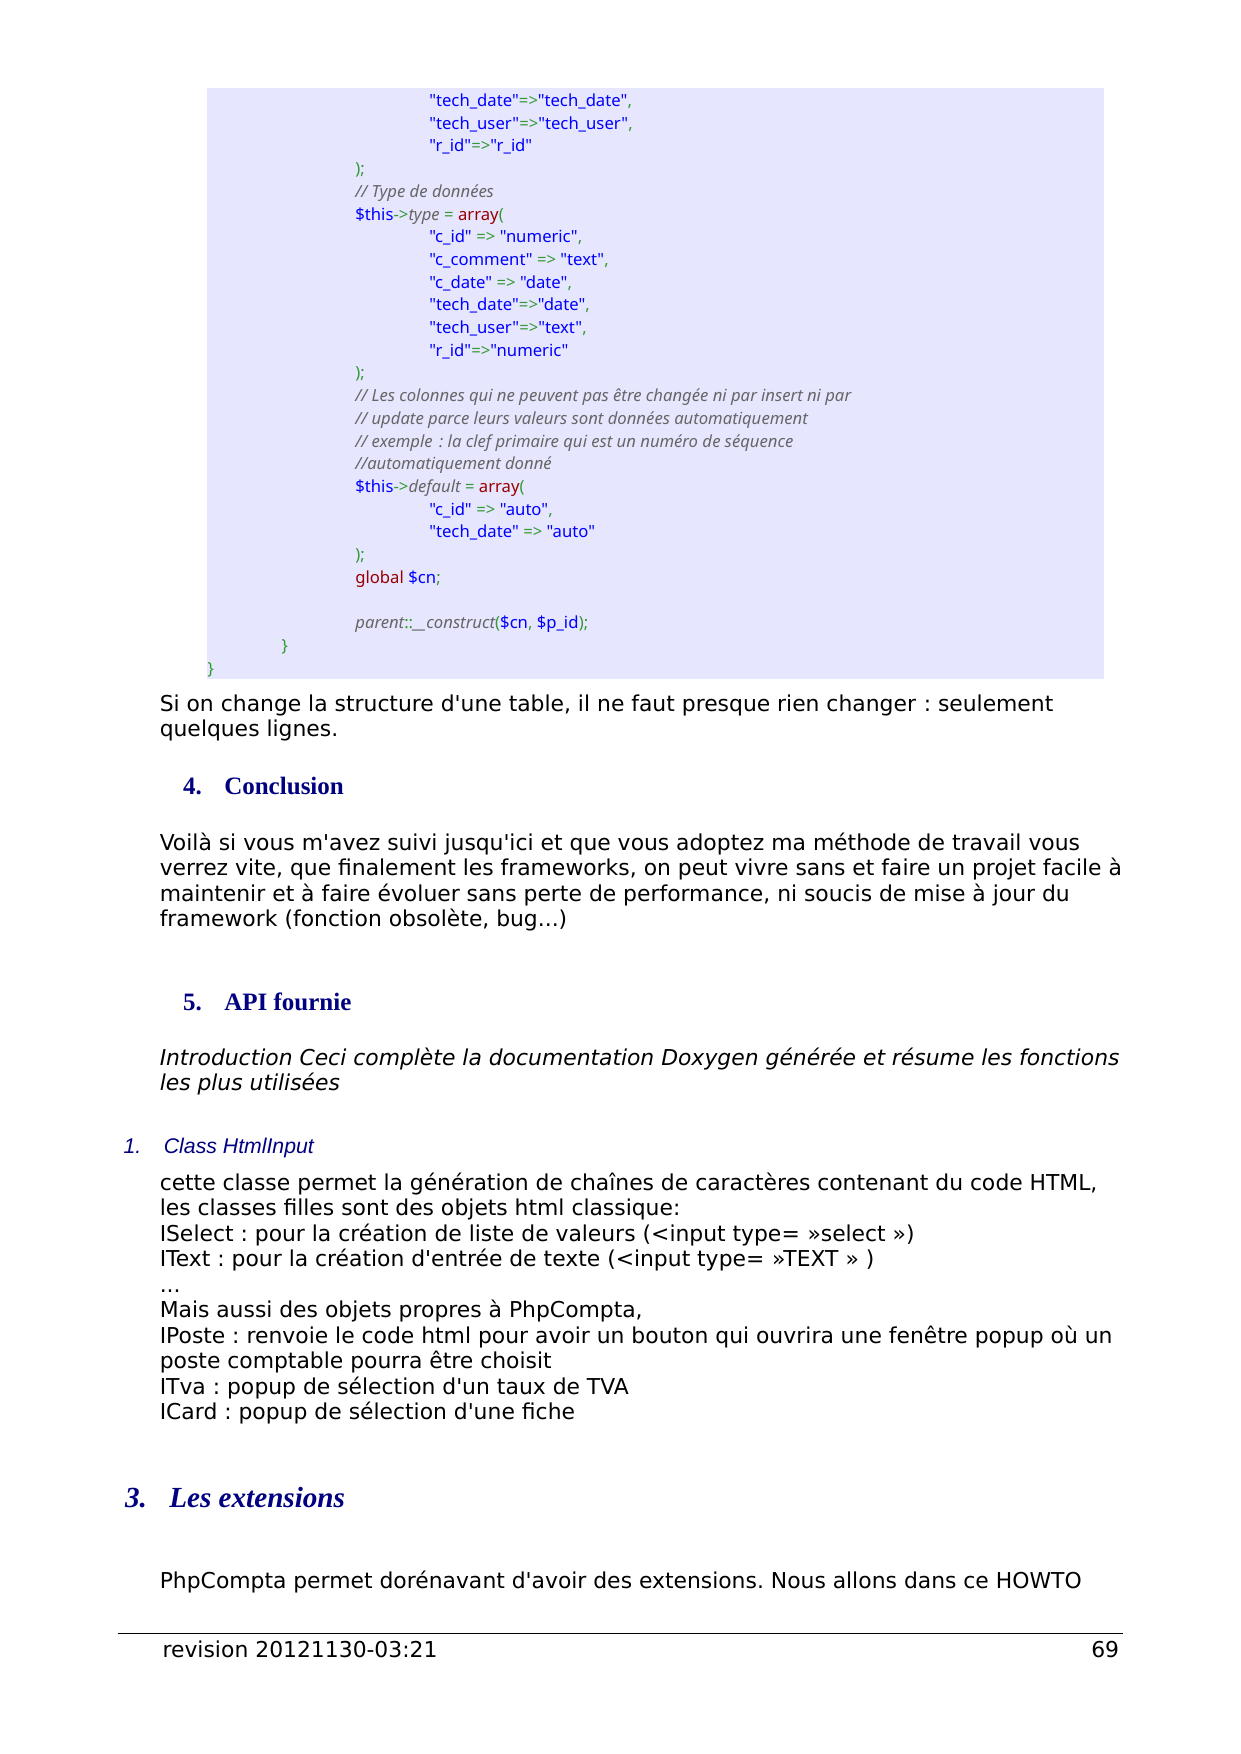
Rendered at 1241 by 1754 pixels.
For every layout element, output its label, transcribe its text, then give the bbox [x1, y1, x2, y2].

text Si on change la structure d'une table, il ne faut presque rien changer : seulement quelques lignes. [159, 691, 1123, 742]
text Introduction Ceci complète la documentation Doxygen générée et résume les fonctions les plus utilisées [159, 1045, 1123, 1096]
text "tech_date"=>"tech_date", "tech_user"=>"tech_user", "r_id"=>"r_id" ); // Type de données $this->type = array( "c_id" => "numeric", "c_comment" => "text", "c_date" => "date", "tech_date"=>"date", "tech_user"=>"text", "r_id"=>"numeric" ); // Les colonnes qui ne peuvent pas être changée ni par insert ni par // update parce leurs valeurs sont données automatiquement // exemple : la clef primaire qui est un numéro de séquence //automatiquement donné $this->default = array( "c_id" => "auto", "tech_date" => "auto" ); global $cn; parent::__construct($cn, $p_id); } } [207, 88, 1104, 679]
subtitle Les extensions [117, 1480, 1123, 1513]
text PhpCompta permet dorénavant d'avoir des extensions. Nous allons dans ce HOWTO [159, 1543, 1123, 1594]
text cette classe permet la génération de chaînes de caractères contenant du code HTML, les classes filles sont des objets html classique: [159, 1169, 1123, 1221]
subtitle Conclusion [177, 771, 1123, 800]
text ... [159, 1272, 1123, 1297]
text Voilà si vous m'avez suivi jusqu'ici et que vous adoptez ma méthode de travail vous verrez vite, que finalement les frameworks, on peut vivre sans et faire un projet facile à maintenir et à faire évoluer sans perte de performance, ni soucis de mise à jour du framework (fonction obsolète, bug...) [159, 830, 1123, 932]
subtitle API fournie [177, 987, 1123, 1016]
text Mais aussi des objets propres à PhpCompta, [159, 1297, 1123, 1323]
text ISelect : pour la création de liste de valeurs (<input type= »select ») [159, 1221, 1123, 1246]
text IText : pour la création d'entrée de texte (<input type= »TEXT » ) [159, 1246, 1123, 1272]
text ICard : popup de sélection d'une fiche [159, 1399, 1123, 1425]
text ITva : popup de sélection d'un taux de TVA [159, 1374, 1123, 1399]
text IPoste : renvoie le code html pour avoir un bouton qui ouvrira une fenêtre popup où un poste comptable pourra être choisit [159, 1323, 1123, 1374]
subtitle Class HtmlInput [117, 1133, 1123, 1158]
